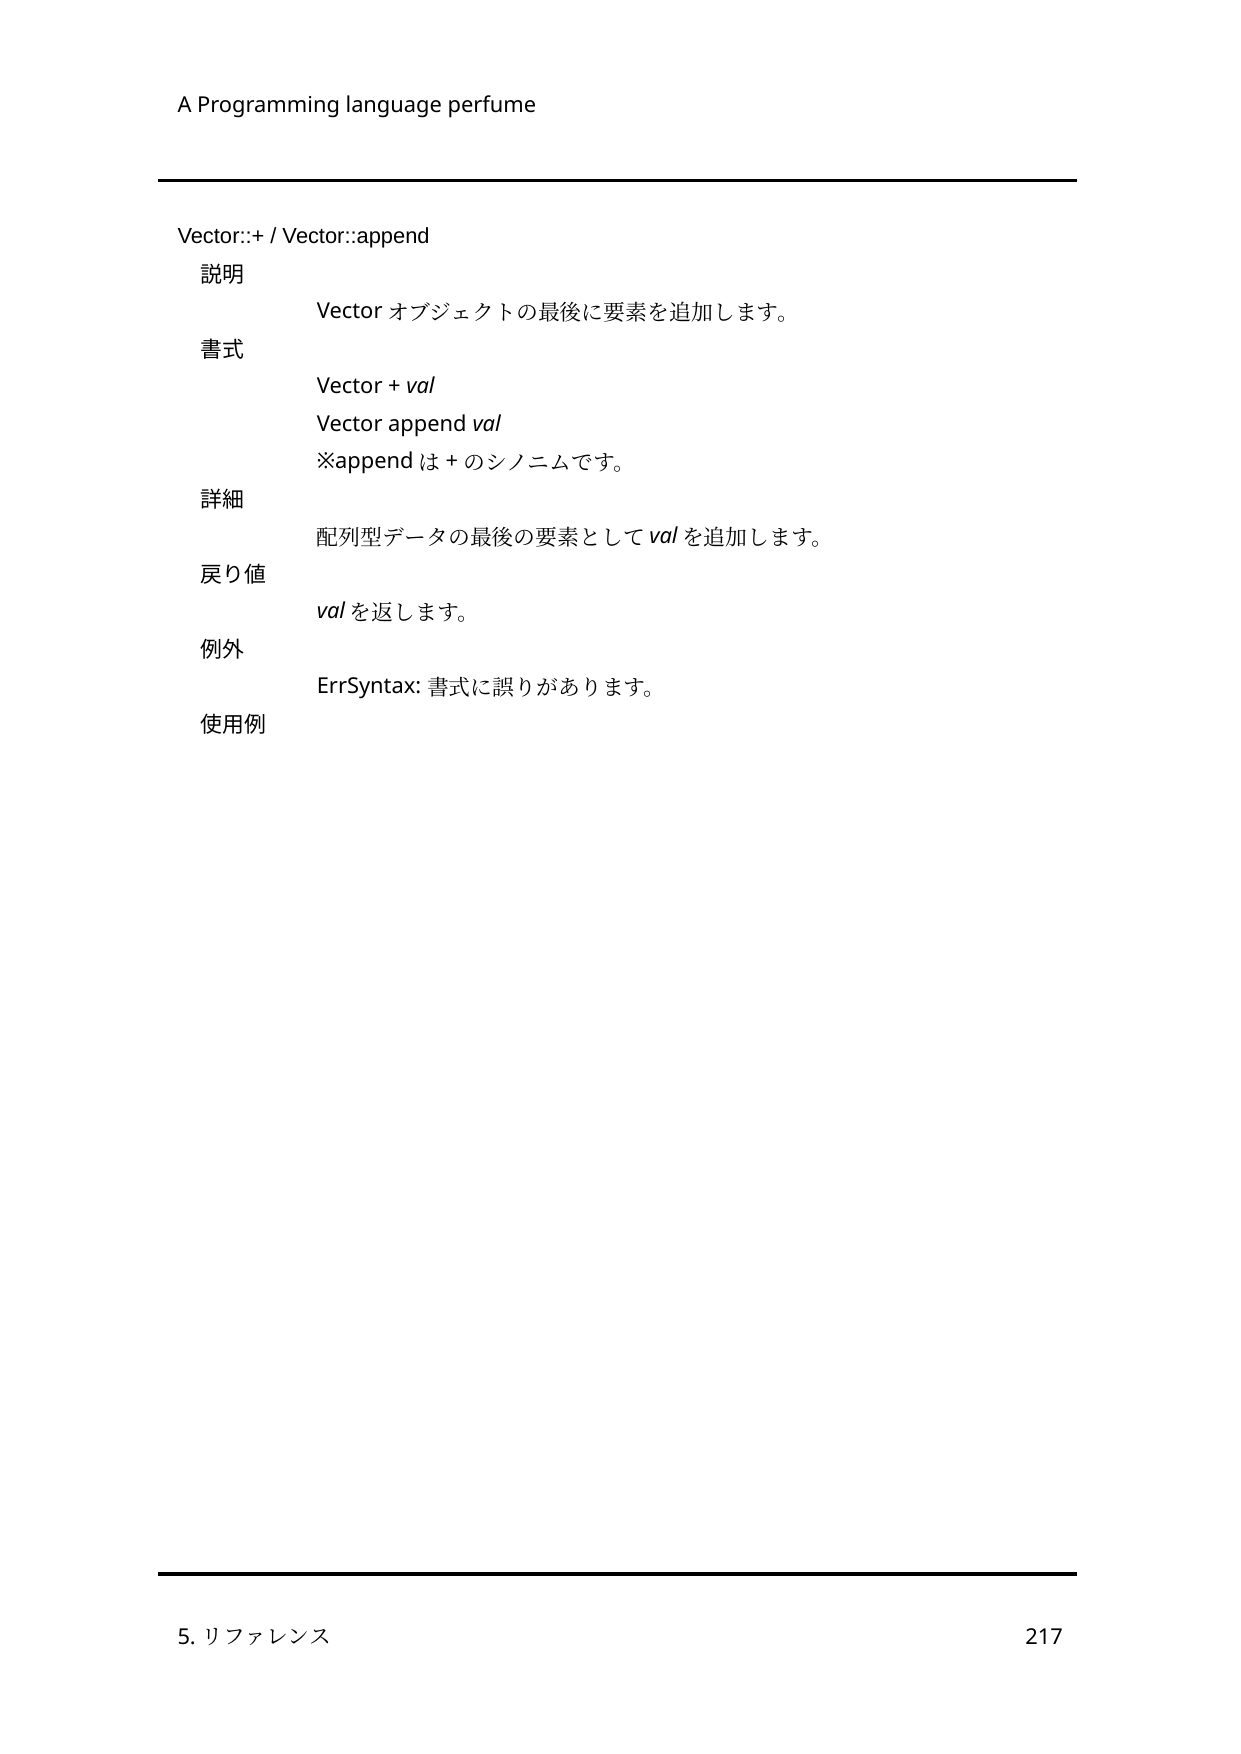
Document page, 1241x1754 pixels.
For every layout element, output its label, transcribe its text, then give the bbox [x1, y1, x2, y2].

table_cell 使用例 [200, 704, 317, 779]
table_cell 例外 [200, 629, 317, 704]
table_cell 戻り値 [200, 554, 317, 629]
table_cell Vector + val Vector append val ※appendは + のシノニムです。 [317, 329, 1063, 479]
table_cell valを返します。 [317, 554, 1063, 629]
subtitle Vector::+ / Vector::append [177, 217, 1063, 254]
table_cell 詳細 [200, 479, 317, 554]
table_cell [317, 704, 1063, 779]
table_cell 書式 [200, 329, 317, 479]
table_cell ErrSyntax: 書式に誤りがあります。 [317, 629, 1063, 704]
table_header Vectorオブジェクトの最後に要素を追加します。 [317, 254, 1063, 329]
table_cell 配列型データの最後の要素としてvalを追加します。 [317, 479, 1063, 554]
table_header 説明 [200, 254, 317, 329]
